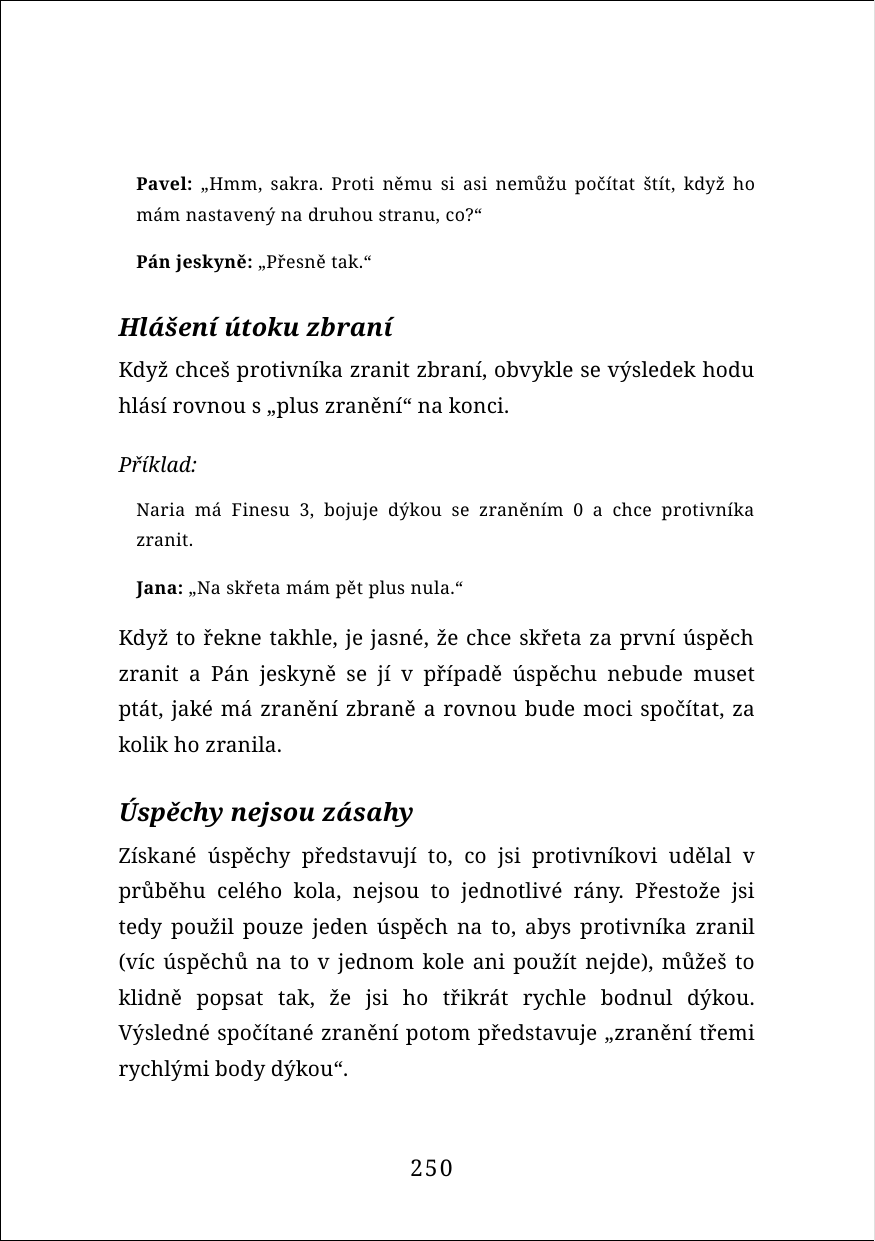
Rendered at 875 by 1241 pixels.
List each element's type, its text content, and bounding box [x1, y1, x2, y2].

text Pán jeskyně: „Přesně tak.“ [136, 250, 756, 274]
text Když chceš protivníka zranit zbraní, obvykle se výsledek hodu hlásí rovnou s „plus zranění“ na konci. [118, 355, 756, 419]
text Získané úspěchy představují to, co jsi protivníkovi udělal v průběhu celého kola, nejsou to jednotlivé rány. Přestože jsi tedy použil pouze jeden úspěch na to, abys protivníka zranil (víc úspěchů na to v jednom kole ani použít nejde), můžeš to klidně popsat tak, že jsi ho třikrát rychle bodnul dýkou. Výsledné spočítané zranění potom představuje „zranění třemi rychlými body dýkou“. [118, 841, 756, 1082]
text Když to řekne takhle, je jasné, že chce skřeta za první úspěch zranit a Pán jeskyně se jí v případě úspěchu nebude muset ptát, jaké má zranění zbraně a rovnou bude moci spočítat, za kolik ho zranila. [118, 623, 756, 758]
text Naria má Finesu 3, bojuje dýkou se zraněním 0 a chce protivníka zranit. [136, 497, 756, 552]
subtitle Hlášení útoku zbraní [118, 309, 756, 344]
subtitle Úspěchy nejsou zásahy [118, 795, 756, 829]
text Jana: „Na skřeta mám pět plus nula.“ [136, 576, 756, 600]
text Příklad: [118, 450, 756, 478]
text Pavel: „Hmm, sakra. Proti němu si asi nemůžu počítat štít, když ho mám nastavený na druhou stranu, co?“ [136, 172, 756, 226]
